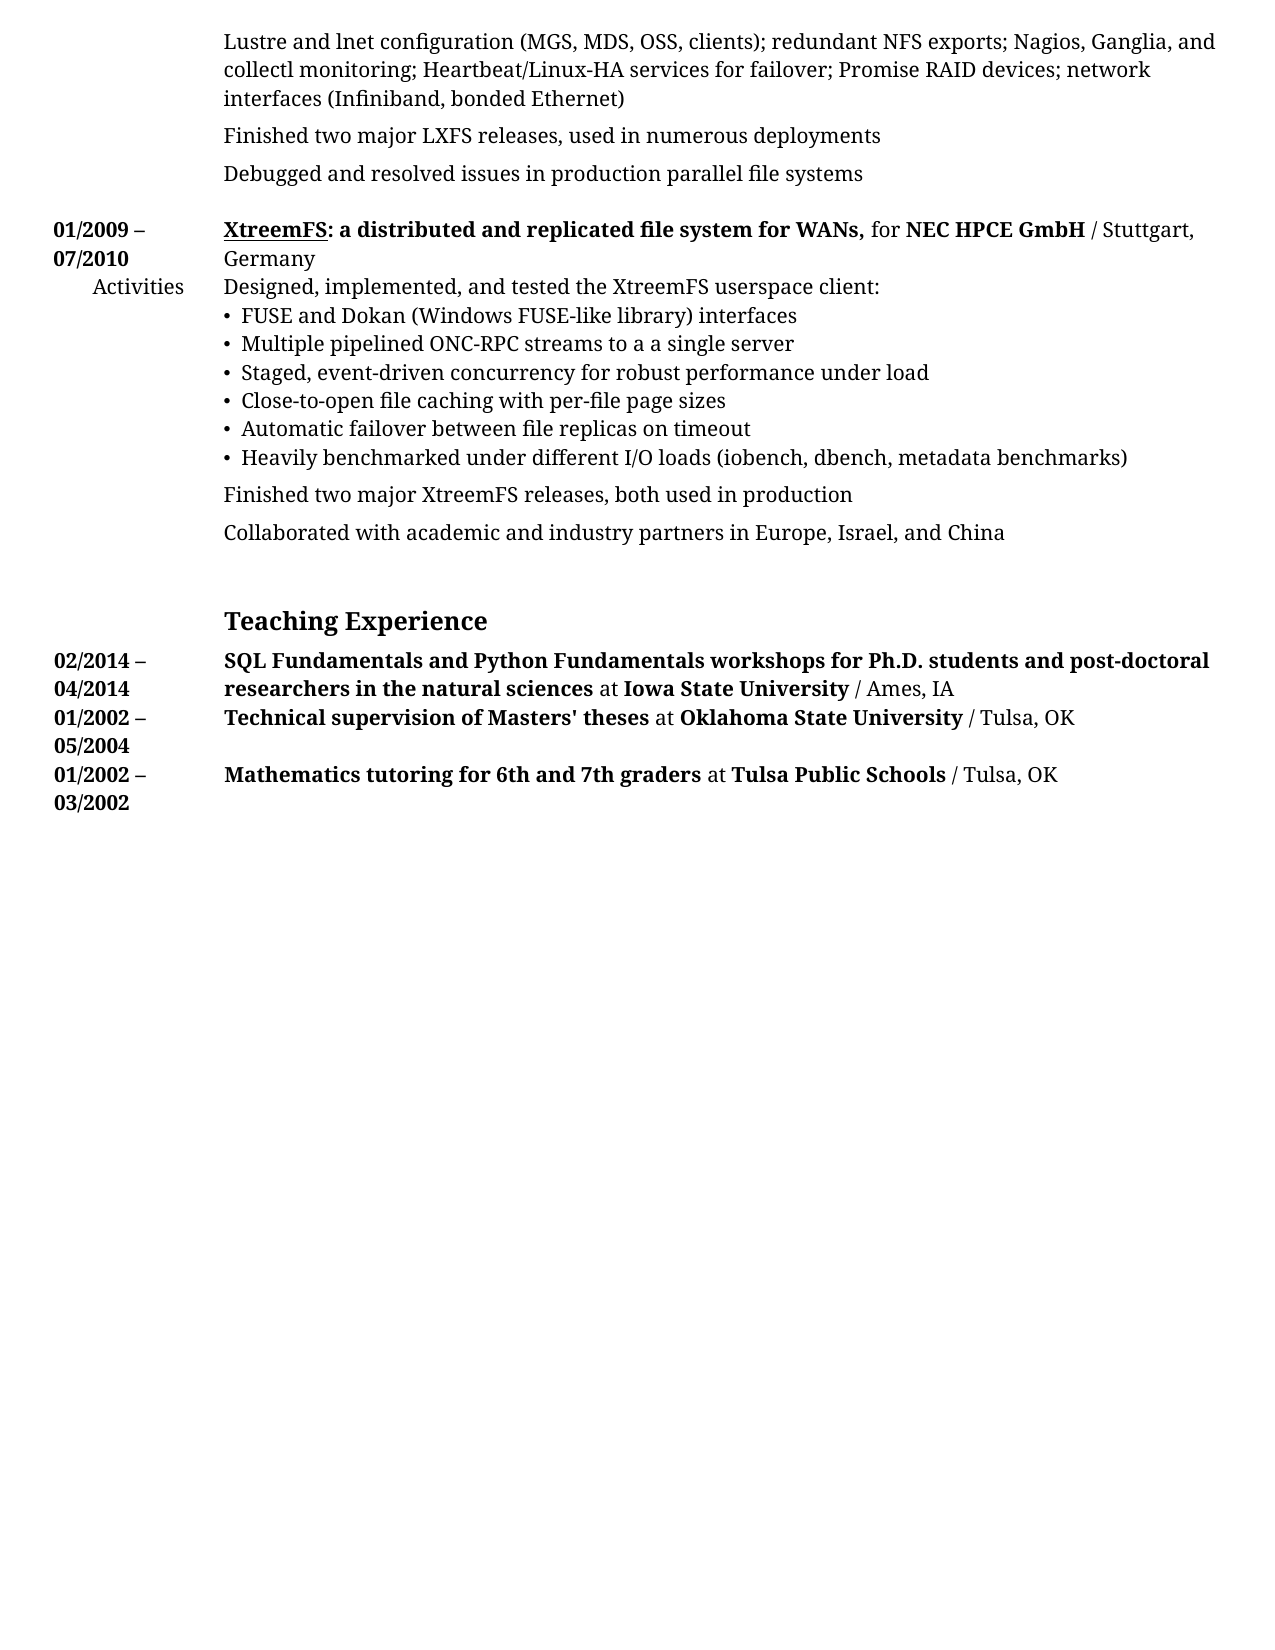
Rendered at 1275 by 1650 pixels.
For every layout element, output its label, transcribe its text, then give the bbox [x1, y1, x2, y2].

table_cell Technical supervision of Masters' theses at Oklahoma State University / Tulsa, OK [224, 703, 1221, 760]
table_cell Lustre and lnet configuration (MGS, MDS, OSS, clients); redundant NFS exports; Nagios, Ganglia, and collectl monitoring; Heartbeat/Linux-HA services for failover; Promise RAID devices; network interfaces (Infiniband, bonded Ethernet) Finished two major LXFS releases, used in numerous deployments Debugged and resolved issues in production parallel file systems [223, 27, 1221, 187]
table_cell XtreemFS: a distributed and replicated file system for WANs, for NEC HPCE GmbH / Stuttgart, Germany [223, 216, 1221, 272]
table_cell SQL Fundamentals and Python Fundamentals workshops for Ph.D. students and post-doctoral researchers in the natural sciences at Iowa State University / Ames, IA [224, 646, 1221, 703]
table_cell Activities [53, 273, 223, 546]
table_cell 01/2009 – 07/2010 [53, 216, 223, 272]
table_cell [53, 27, 223, 187]
table_cell 01/2002 – 05/2004 [54, 703, 224, 760]
table_cell Mathematics tutoring for 6th and 7th graders at Tulsa Public Schools / Tulsa, OK [224, 760, 1221, 817]
table_cell [223, 187, 1221, 216]
table_cell 02/2014 – 04/2014 [54, 646, 224, 703]
table_header [54, 603, 224, 646]
table_cell Designed, implemented, and tested the XtreemFS userspace client: FUSE and Dokan (Windows FUSE-like library) interfaces Multiple pipelined ONC-RPC streams to a a single server Staged, event-driven concurrency for robust performance under load Close-to-open file caching with per-file page sizes Automatic failover between file replicas on timeout Heavily benchmarked under different I/O loads (iobench, dbench, metadata benchmarks) Finished two major XtreemFS releases, both used in production Collaborated with academic and industry partners in Europe, Israel, and China [223, 273, 1221, 546]
table_header Teaching Experience [224, 603, 1221, 646]
table_cell [53, 187, 223, 216]
table_cell 01/2002 – 03/2002 [54, 760, 224, 817]
